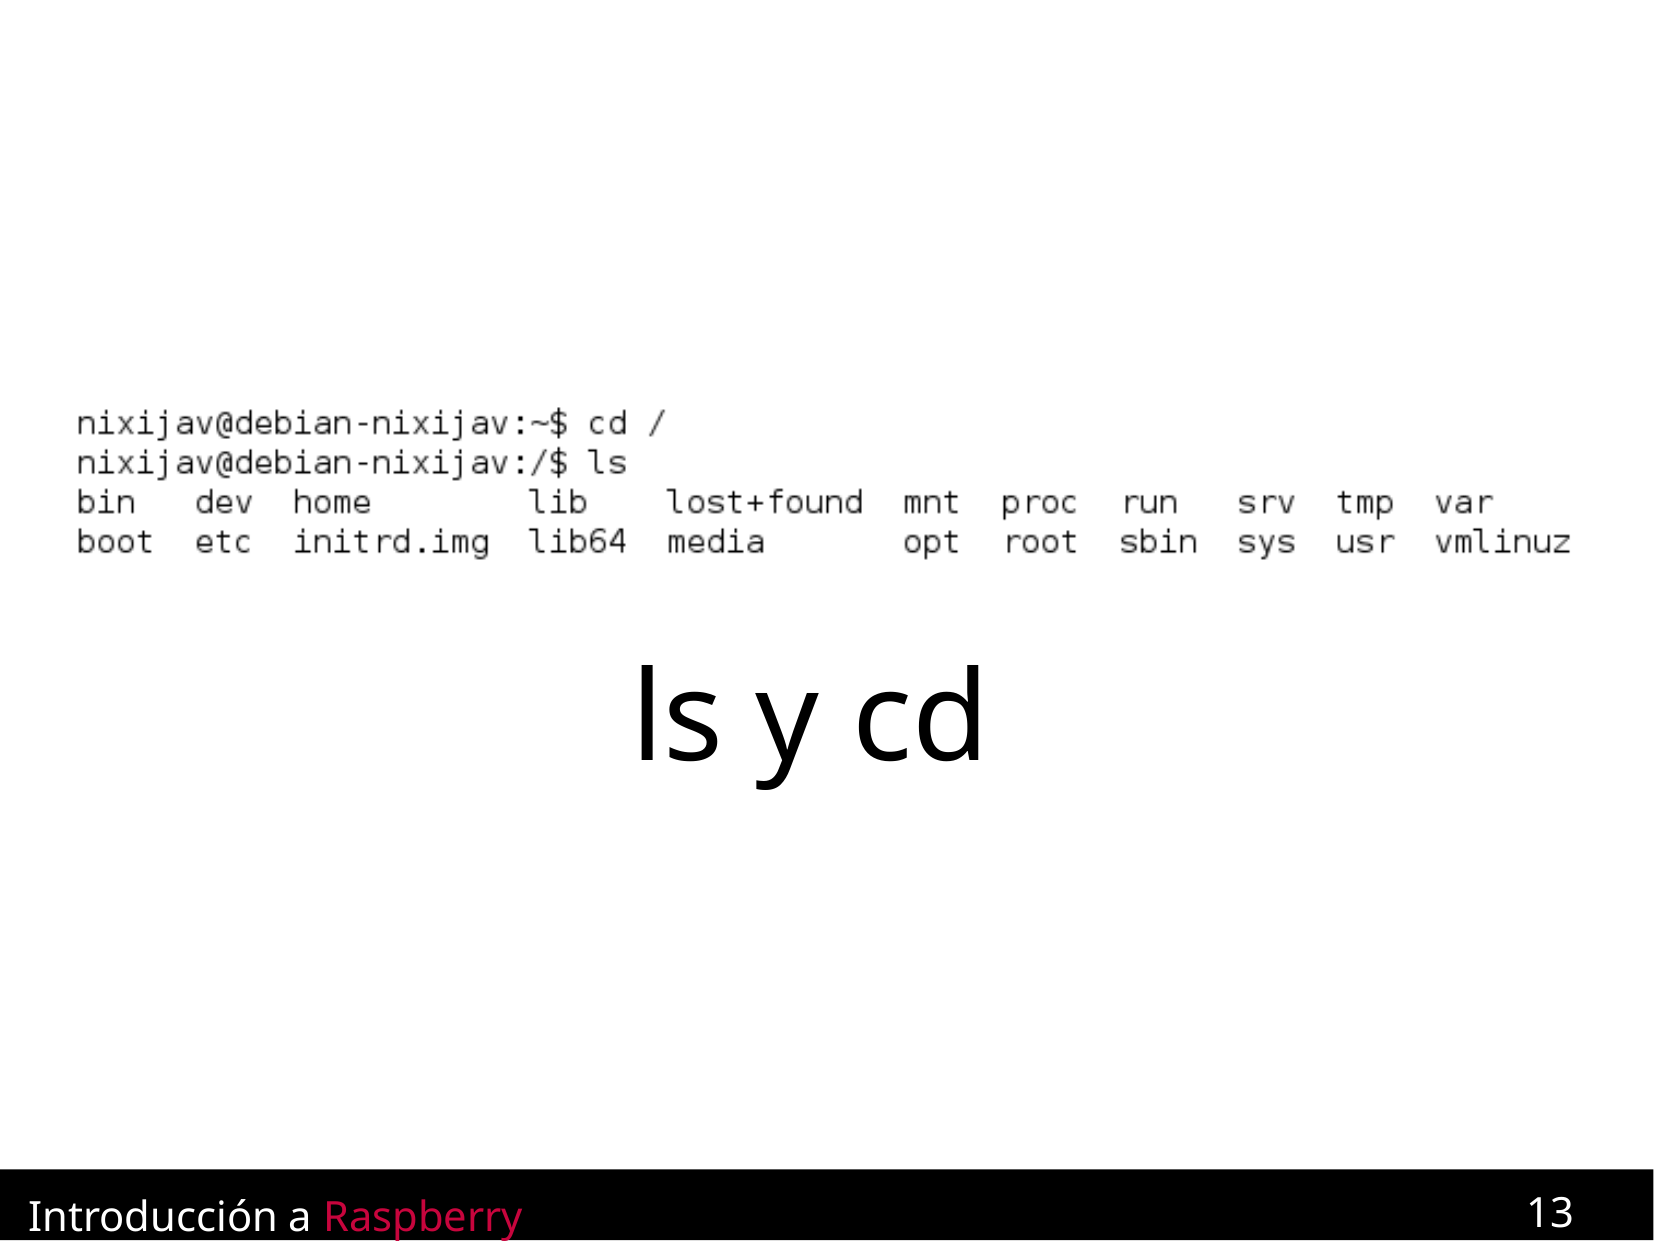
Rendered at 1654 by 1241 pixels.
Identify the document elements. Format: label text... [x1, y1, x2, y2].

title ls y cd [82, 608, 1571, 816]
picture [77, 406, 1581, 562]
text_box [1521, 1175, 1654, 1241]
text_box [0, 0, 1654, 1241]
text_box Introducción a Raspberry Pi [13, 1179, 556, 1241]
